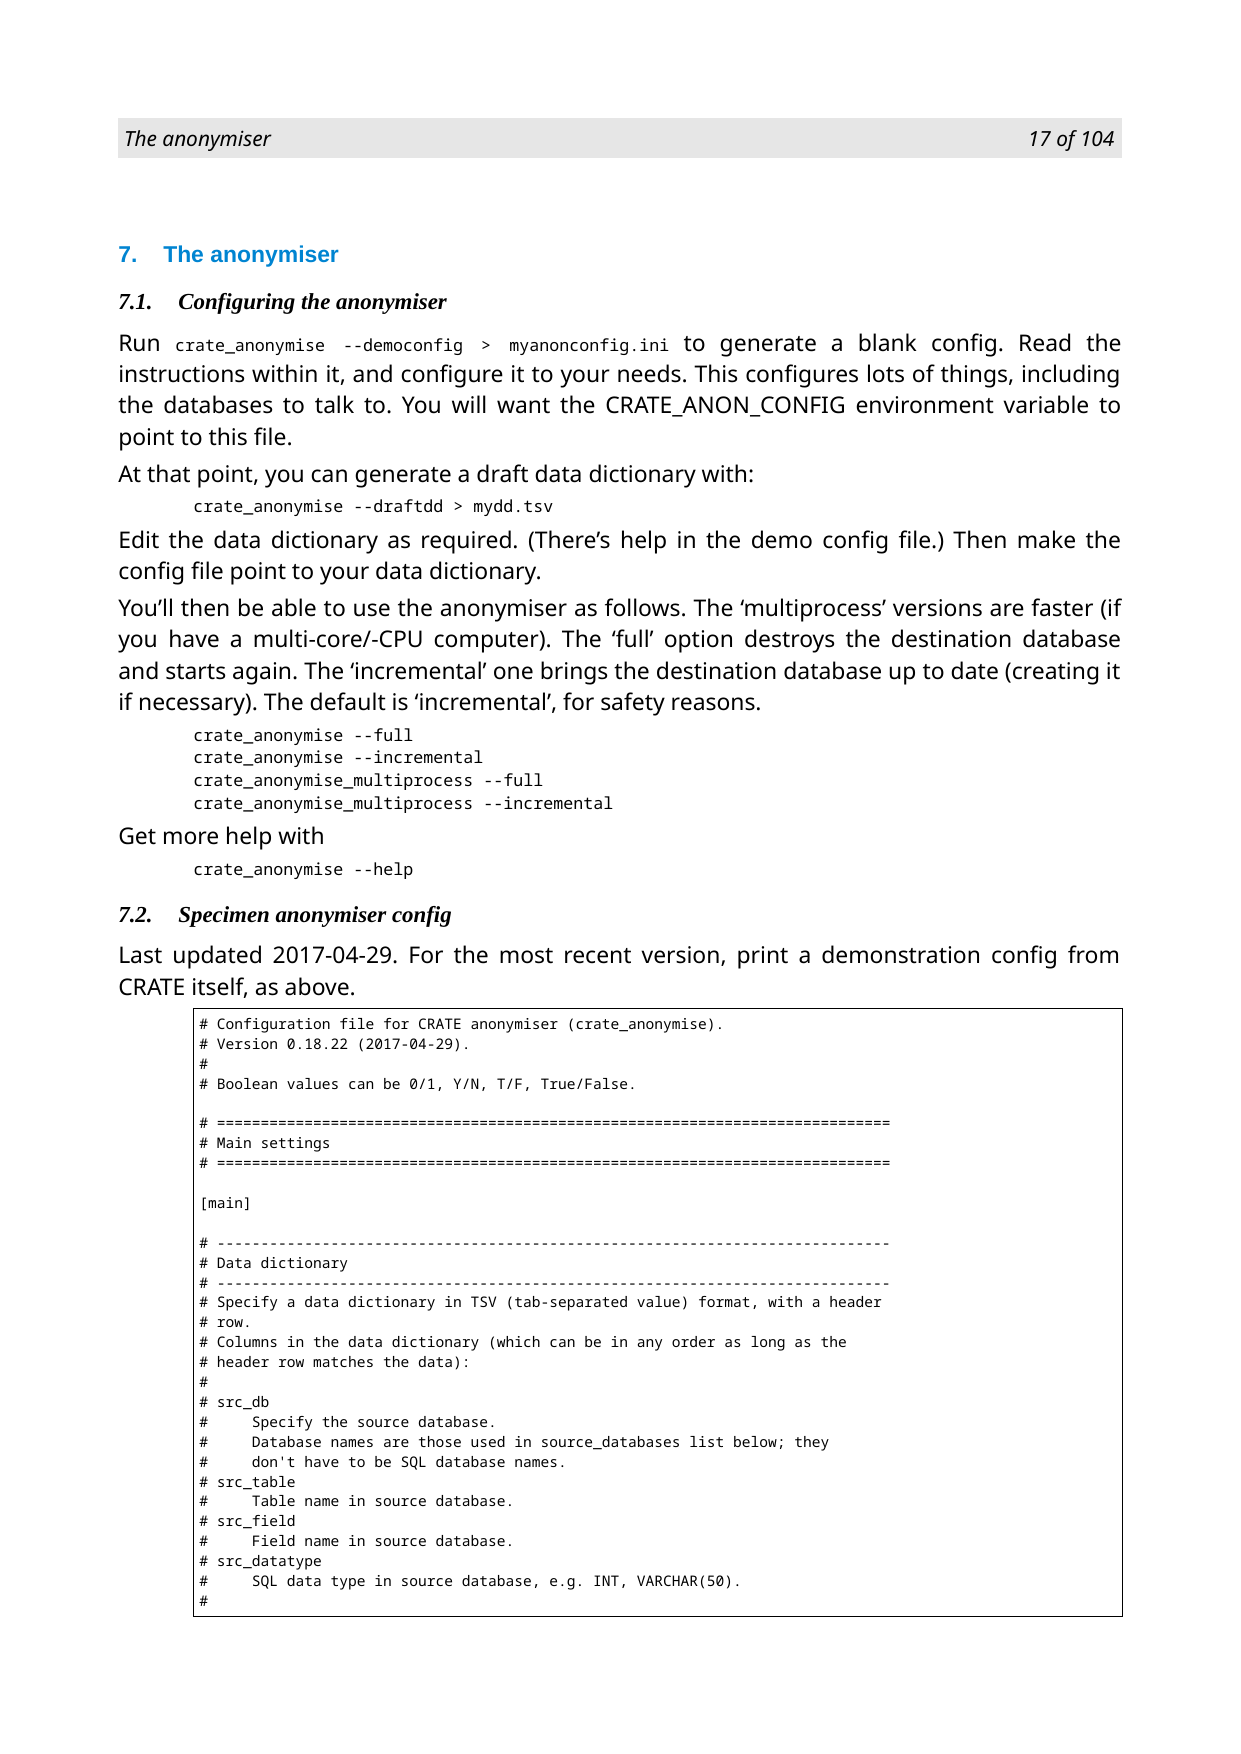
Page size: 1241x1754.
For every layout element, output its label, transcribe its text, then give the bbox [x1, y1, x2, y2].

subtitle Specimen anonymiser config [118, 901, 1122, 927]
table_header # Configuration file for CRATE anonymiser (crate_anonymise). # Version 0.18.22 (2017-04-29). # # Boolean values can be 0/1, Y/N, T/F, True/False. # ============================================================================= # Main settings # ============================================================================= [main] # ----------------------------------------------------------------------------- # Data dictionary # ----------------------------------------------------------------------------- # Specify a data dictionary in TSV (tab-separated value) format, with a header # row. # Columns in the data dictionary (which can be in any order as long as the # header row matches the data): # # src_db # Specify the source database. # Database names are those used in source_databases list below; they # don't have to be SQL database names. # src_table # Table name in source database. # src_field # Field name in source database. # src_datatype # SQL data type in source database, e.g. INT, VARCHAR(50). # [194, 1009, 1122, 1616]
subtitle Configuring the anonymiser [118, 288, 1122, 314]
text Run crate_anonymise --democonfig > myanonconfig.ini to generate a blank config. Read the instructions within it, and configure it to your needs. This configures lots of things, including the databases to talk to. You will want the CRATE_ANON_CONFIG environment variable to point to this file. [118, 327, 1122, 452]
text Edit the data dictionary as required. (There’s help in the demo config file.) Then make the config file point to your data dictionary. [118, 524, 1122, 586]
text crate_anonymise_multiprocess --incremental [177, 791, 1122, 814]
text At that point, you can generate a draft data dictionary with: [118, 458, 1122, 489]
text You’ll then be able to use the anonymiser as follows. The ‘multiprocess’ versions are faster (if you have a multi-core/-CPU computer). The ‘full’ option destroys the destination database and starts again. The ‘incremental’ one brings the destination database up to date (creating it if necessary). The default is ‘incremental’, for safety reasons. [118, 592, 1122, 717]
text crate_anonymise --help [177, 857, 1122, 880]
text Last updated 2017-04-29. For the most recent version, print a demonstration config from CRATE itself, as above. [118, 939, 1122, 1002]
subtitle The anonymiser [118, 241, 1122, 267]
text crate_anonymise --draftdd > mydd.tsv [177, 495, 1122, 518]
text Get more help with [118, 820, 1122, 851]
text crate_anonymise --incremental [177, 746, 1122, 768]
text crate_anonymise --full [177, 723, 1122, 746]
text crate_anonymise_multiprocess --full [177, 768, 1122, 791]
